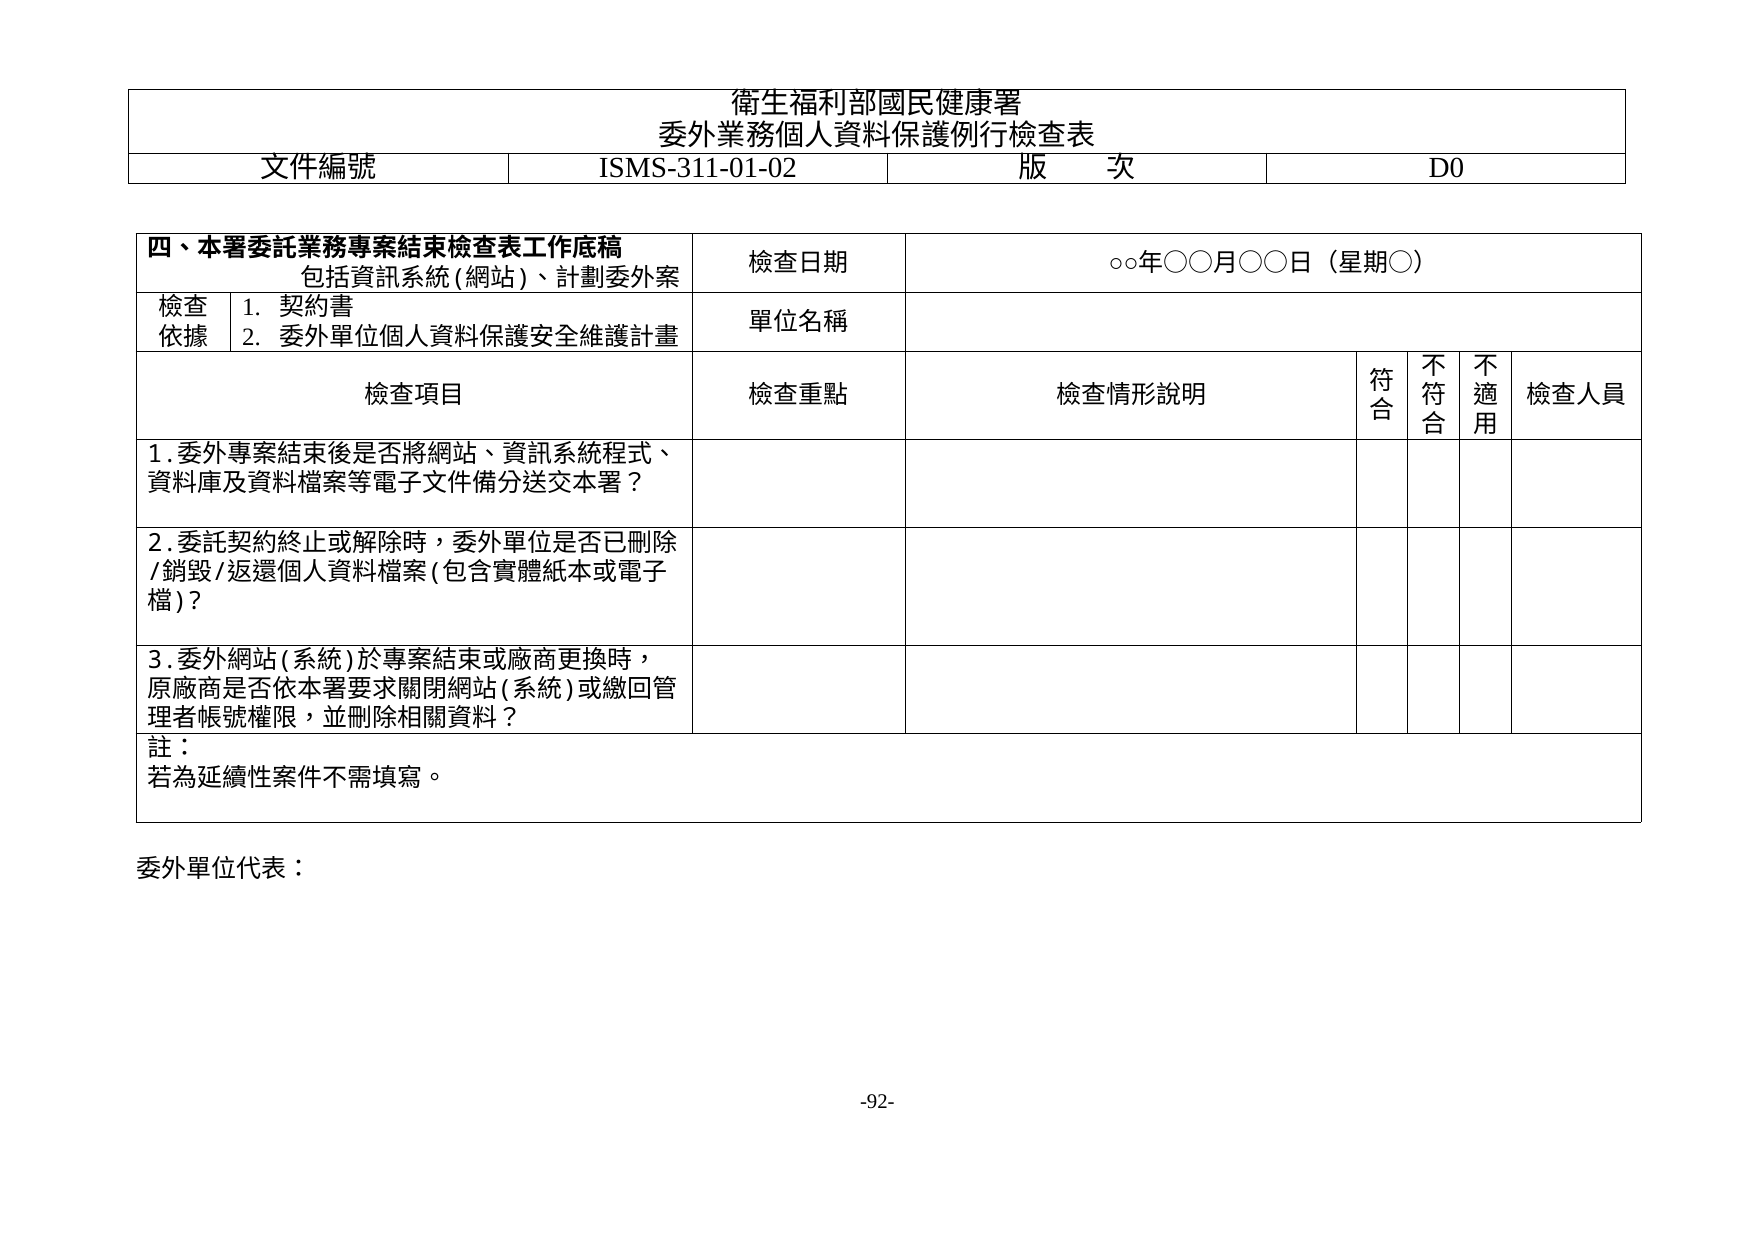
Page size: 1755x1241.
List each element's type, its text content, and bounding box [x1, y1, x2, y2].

table_cell [1460, 528, 1511, 644]
table_cell 註： 若為延續性案件不需填寫。 [137, 734, 1641, 822]
table_cell [1408, 646, 1459, 733]
table_cell 檢查依據 [137, 293, 230, 351]
table_cell 2.委託契約終止或解除時，委外單位是否已刪除/銷毀/返還個人資料檔案(包含實體紙本或電子檔)? [137, 528, 692, 644]
table_cell [1408, 528, 1459, 644]
table_cell 3.委外網站(系統)於專案結束或廠商更換時，原廠商是否依本署要求關閉網站(系統)或繳回管理者帳號權限，並刪除相關資料？ [137, 646, 692, 733]
table_header 檢查日期 [693, 234, 905, 292]
table_cell 1.委外專案結束後是否將網站、資訊系統程式、資料庫及資料檔案等電子文件備分送交本署？ [137, 440, 692, 527]
table_cell [1357, 440, 1407, 527]
table_cell [1408, 440, 1459, 527]
table_cell [1460, 646, 1511, 733]
table_cell [693, 440, 905, 527]
table_cell [1357, 528, 1407, 644]
table_cell 契約書 委外單位個人資料保護安全維護計畫 [231, 293, 692, 351]
table_cell [1512, 528, 1641, 644]
table_header 四、本署委託業務專案結束檢查表工作底稿 包括資訊系統(網站)、計劃委外案 [137, 234, 692, 292]
table_cell 不符合 [1408, 352, 1459, 439]
table_cell [1512, 440, 1641, 527]
table_cell 不適用 [1460, 352, 1511, 439]
table_header ○○年○○月○○日（星期○） [906, 234, 1641, 292]
table_cell [1512, 646, 1641, 733]
table_cell 檢查項目 [137, 352, 692, 439]
table_cell [906, 293, 1641, 351]
table_cell [1357, 646, 1407, 733]
table_cell [693, 646, 905, 733]
table_cell 檢查重點 [693, 352, 905, 439]
table_cell 檢查人員 [1512, 352, 1641, 439]
table_cell [1460, 440, 1511, 527]
table_cell 檢查情形說明 [906, 352, 1356, 439]
text 委外單位代表： [136, 854, 1618, 884]
table_cell 符合 [1357, 352, 1407, 439]
table_cell [906, 440, 1356, 527]
table_cell 單位名稱 [693, 293, 905, 351]
table_cell [906, 528, 1356, 644]
table_cell [906, 646, 1356, 733]
table_cell [693, 528, 905, 644]
